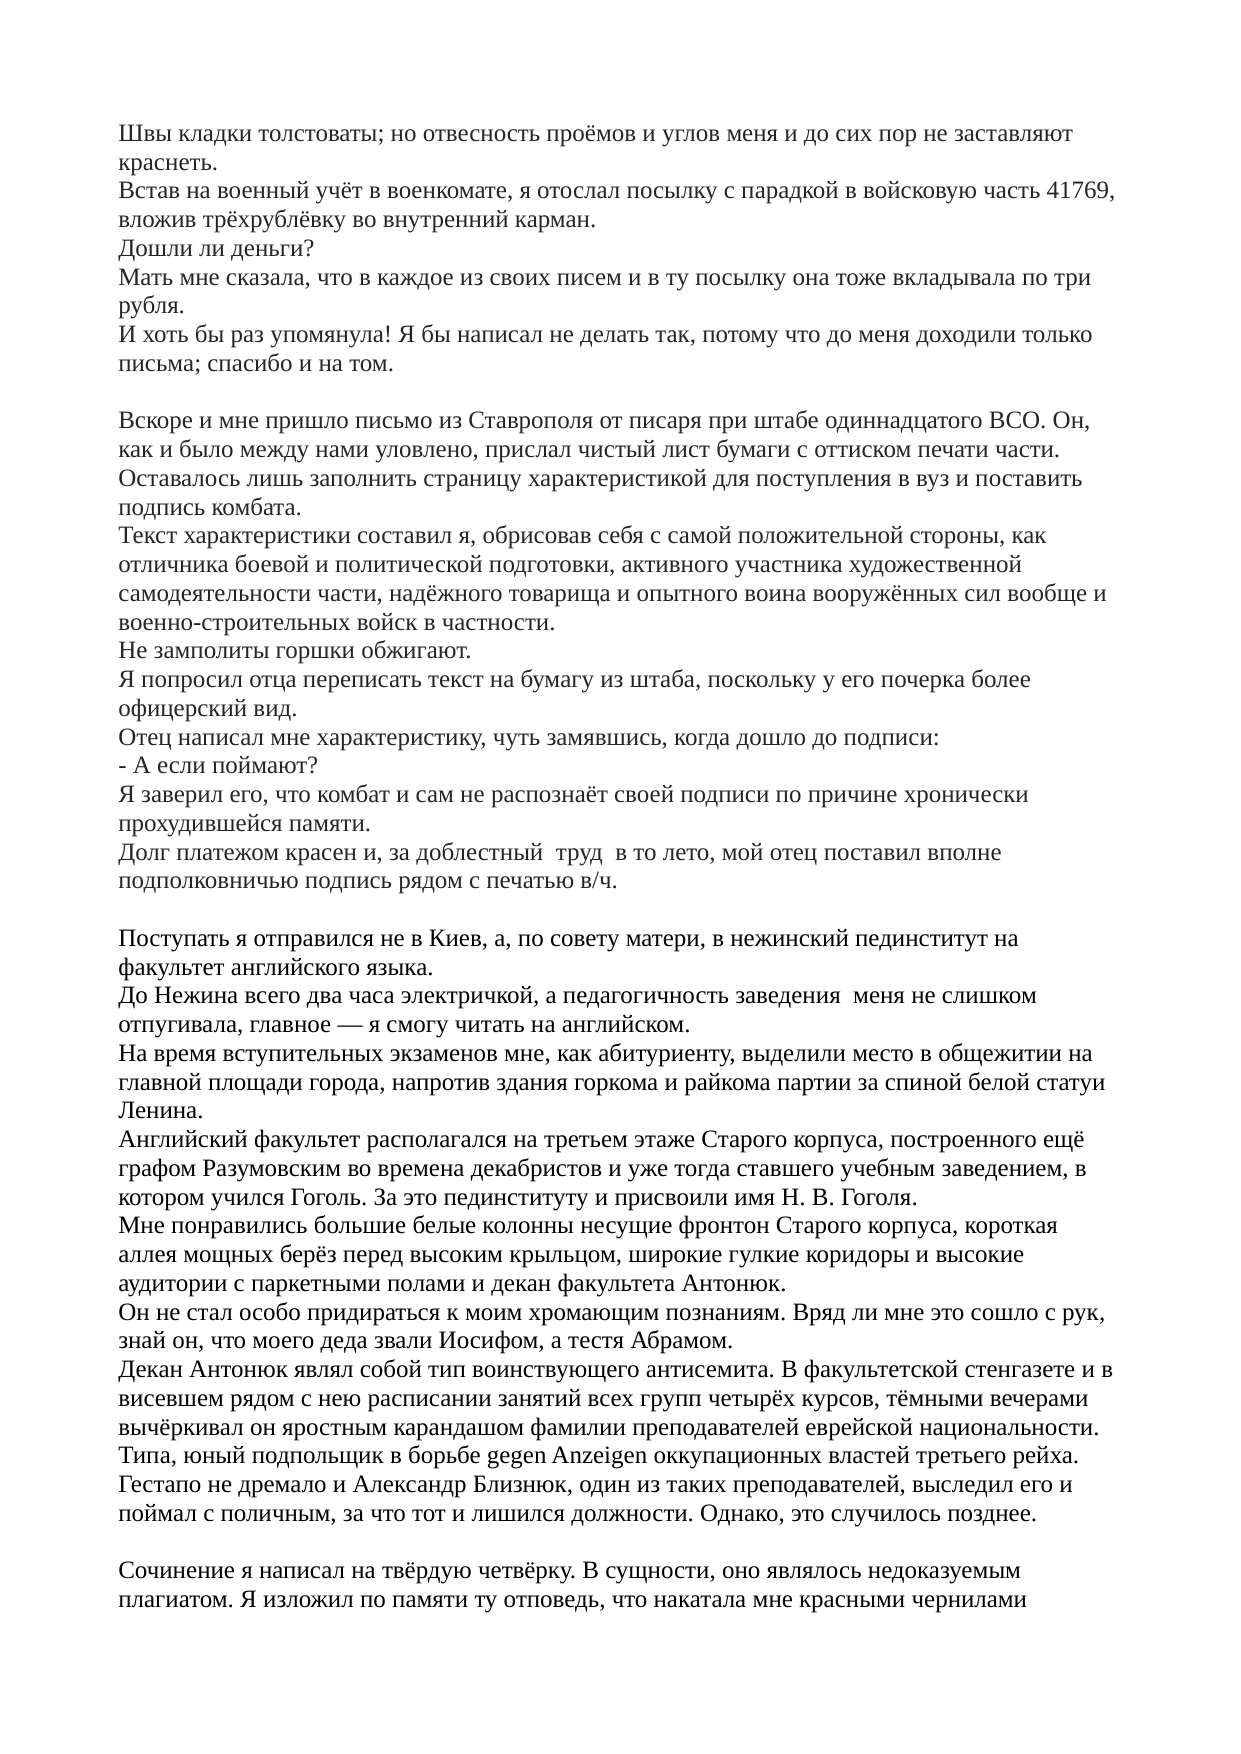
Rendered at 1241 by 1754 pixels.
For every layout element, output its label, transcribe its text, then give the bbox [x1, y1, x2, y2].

text До Нежина всего два часа электричкой, а педагогичность заведения меня не слишком отпугивала, главное — я смогу читать на английском. [118, 981, 1122, 1038]
text Отец написал мне характеристику, чуть замявшись, когда дошло до подписи: [118, 722, 1122, 751]
text Поступать я отправился не в Киев, а, по совету матери, в нежинский пединститут на факультет английского языка. [118, 923, 1122, 981]
text Текст характеристики составил я, обрисовав себя с самой положительной стороны, как отличника боевой и политической подготовки, активного участника художественной самодеятельности части, надёжного товарища и опытного воина вооружённых сил вообще и военно-строительных войск в частности. [118, 521, 1122, 636]
text На время вступительных экзаменов мне, как абитуриенту, выделили место в общежитии на главной площади города, напротив здания горкома и райкома партии за спиной белой статуи Ленина. [118, 1038, 1122, 1124]
text - А если поймают? [118, 751, 1122, 779]
text Он не стал особо придираться к моим хромающим познаниям. Вряд ли мне это сошло с рук, знай он, что моего деда звали Иосифом, а тестя Абрамом. [118, 1297, 1122, 1354]
text Сочинение я написал на твёрдую четвёрку. В сущности, оно являлось недоказуемым плагиатом. Я изложил по памяти ту отповедь, что накатала мне красными чернилами [118, 1556, 1122, 1613]
text Долг платежом красен и, за доблестный труд в то лето, мой отец поставил вполне подполковничью подпись рядом с печатью в/ч. [118, 837, 1122, 894]
text И хоть бы раз упомянула! Я бы написал не делать так, потому что до меня доходили только письма; спасибо и на том. [118, 319, 1122, 377]
text Гестапо не дремало и Александр Близнюк, один из таких преподавателей, выследил его и поймал с поличным, за что тот и лишился должности. Однако, это случилось позднее. [118, 1469, 1122, 1527]
text Английский факультет располагался на третьем этаже Старого корпуса, построенного ещё графом Разумовским во времена декабристов и уже тогда ставшего учебным заведением, в котором учился Гоголь. За это пединституту и присвоили имя Н. В. Гоголя. [118, 1124, 1122, 1211]
text Швы кладки толстоваты; но отвесность проёмов и углов меня и до сих пор не заставляют краснеть. [118, 118, 1122, 176]
text Не замполиты горшки обжигают. [118, 636, 1122, 664]
text Я попросил отца переписать текст на бумагу из штаба, поскольку у его почерка более офицерский вид. [118, 664, 1122, 722]
text Встав на военный учёт в военкомате, я отослал посылку с парадкой в войсковую часть 41769, вложив трёхрублёвку во внутренний карман. [118, 176, 1122, 233]
text Мне понравились большие белые колонны несущие фронтон Старого корпуса, короткая аллея мощных берёз перед высоким крыльцом, широкие гулкие коридоры и высокие аудитории с паркетными полами и декан факультета Антонюк. [118, 1211, 1122, 1297]
text Вскоре и мне пришло письмо из Ставрополя от писаря при штабе одиннадцатого ВСО. Он, как и было между нами уловлено, прислал чистый лист бумаги с оттиском печати части. [118, 406, 1122, 463]
text Декан Антонюк являл собой тип воинствующего антисемита. В факультетской стенгазете и в висевшем рядом с нею расписании занятий всех групп четырёх курсов, тёмными вечерами вычёркивал он яростным карандашом фамилии преподавателей еврейской национальности. Типа, юный подпольщик в борьбе gegen Anzeigen оккупационных властей третьего рейха. [118, 1354, 1122, 1469]
text Дошли ли деньги? [118, 233, 1122, 262]
text Я заверил его, что комбат и сам не распознаёт своей подписи по причине хронически прохудившейся памяти. [118, 779, 1122, 837]
text Оставалось лишь заполнить страницу характеристикой для поступления в вуз и поставить подпись комбата. [118, 463, 1122, 521]
text Мать мне сказала, что в каждое из своих писем и в ту посылку она тоже вкладывала по три рубля. [118, 262, 1122, 319]
